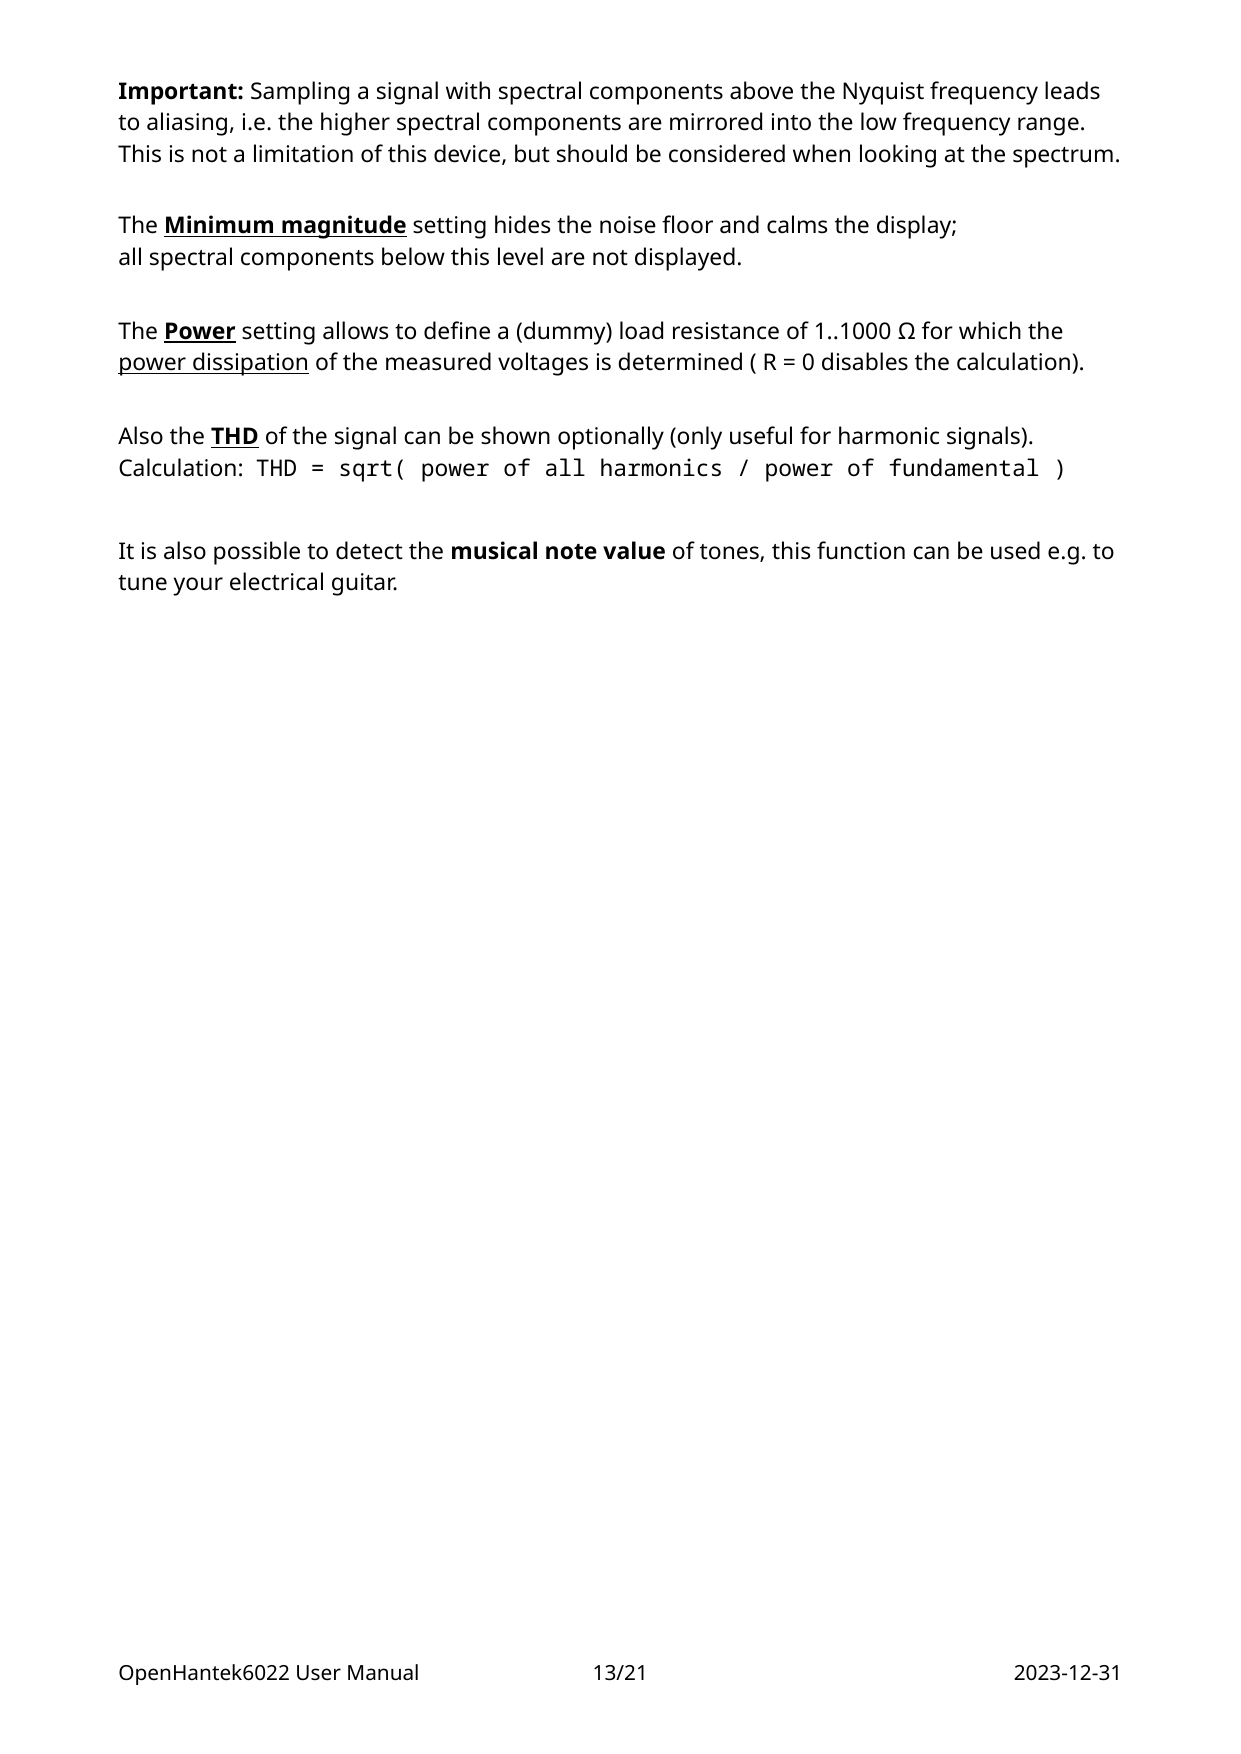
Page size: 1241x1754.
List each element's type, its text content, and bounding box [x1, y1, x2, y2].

text The Power setting allows to define a (dummy) load resistance of 1..1000 Ω for which the power dissipation of the measured voltages is determined ( R = 0 disables the calculation). [118, 283, 1122, 377]
text Also the THD of the signal can be shown optionally (only useful for harmonic signals). Calculation: THD = sqrt( power of all harmonics / power of fundamental ) [118, 389, 1122, 483]
text This is not a limitation of this device, but should be considered when looking at the spectrum. [118, 137, 1122, 169]
text The Minimum magnitude setting hides the noise floor and calms the display; all spectral components below this level are not displayed. [118, 209, 1122, 272]
text It is also possible to detect the musical note value of tones, this function can be used e.g. to tune your electrical guitar. [118, 535, 1122, 598]
text Important: Sampling a signal with spectral components above the Nyquist frequency leads to aliasing, i.e. the higher spectral components are mirrored into the low frequency range. [118, 75, 1122, 137]
